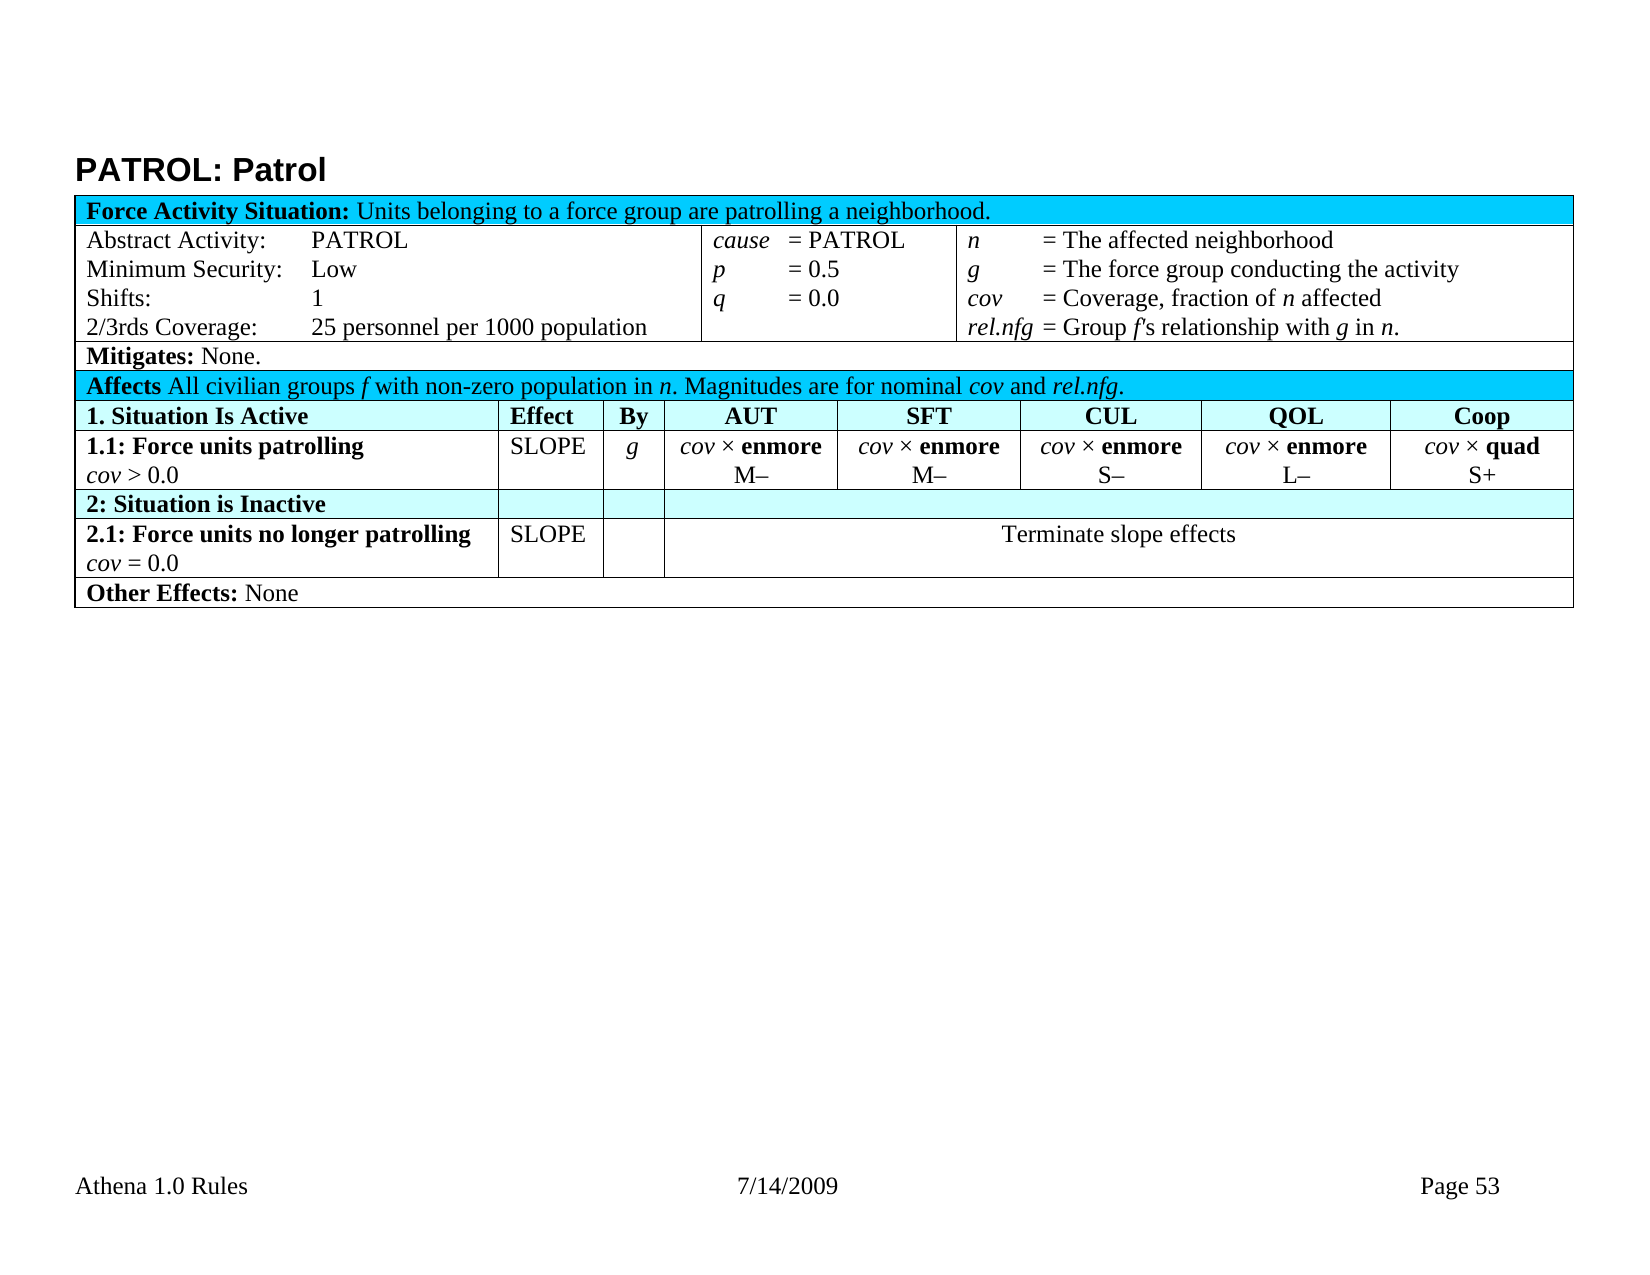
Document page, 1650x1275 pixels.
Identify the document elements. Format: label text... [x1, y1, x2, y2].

table_cell 1.1: Force units patrolling cov > 0.0 [76, 431, 498, 488]
table_cell [499, 490, 603, 518]
table_cell CUL [1021, 401, 1201, 430]
table_cell [604, 519, 664, 577]
table_cell cause = PATROL p = 0.5 q = 0.0 [702, 226, 956, 341]
table_header Force Activity Situation: Units belonging to a force group are patrolling a neighborhood. [76, 196, 1573, 224]
table_cell By [604, 401, 664, 430]
table_cell cov × enmore L– [1202, 431, 1390, 488]
table_cell g [604, 431, 664, 488]
table_cell cov × quad S+ [1391, 431, 1573, 488]
table_cell n = The affected neighborhood g = The force group conducting the activity cov = Coverage, fraction of n affected rel.nfg = Group f's relationship with g in n. [957, 226, 1573, 341]
table_cell Terminate slope effects [665, 519, 1573, 577]
table_cell Other Effects: None [76, 578, 1573, 607]
table_cell cov × enmore M– [838, 431, 1020, 488]
table_cell Abstract Activity: PATROL Minimum Security: Low Shifts: 1 2/3rds Coverage: 25 personnel per 1000 population [76, 226, 701, 341]
table_cell Mitigates: None. [76, 342, 1573, 370]
table_cell SLOPE [499, 519, 603, 577]
table_cell 2: Situation is Inactive [76, 490, 498, 518]
table_cell Coop [1391, 401, 1573, 430]
table_cell [604, 490, 664, 518]
table_cell [665, 490, 1573, 518]
table_cell SLOPE [499, 431, 603, 488]
table_cell cov × enmore S– [1021, 431, 1201, 488]
table_cell SFT [838, 401, 1020, 430]
table_cell Affects All civilian groups f with non-zero population in n. Magnitudes are for nominal cov and rel.nfg. [76, 371, 1573, 400]
table_cell Effect [499, 401, 603, 430]
table_cell cov × enmore M– [665, 431, 837, 488]
table_cell QOL [1202, 401, 1390, 430]
text PATROL: Patrol [75, 150, 1575, 188]
table_cell 2.1: Force units no longer patrolling cov = 0.0 [76, 519, 498, 577]
table_cell 1. Situation Is Active [76, 401, 498, 430]
table_cell AUT [665, 401, 837, 430]
